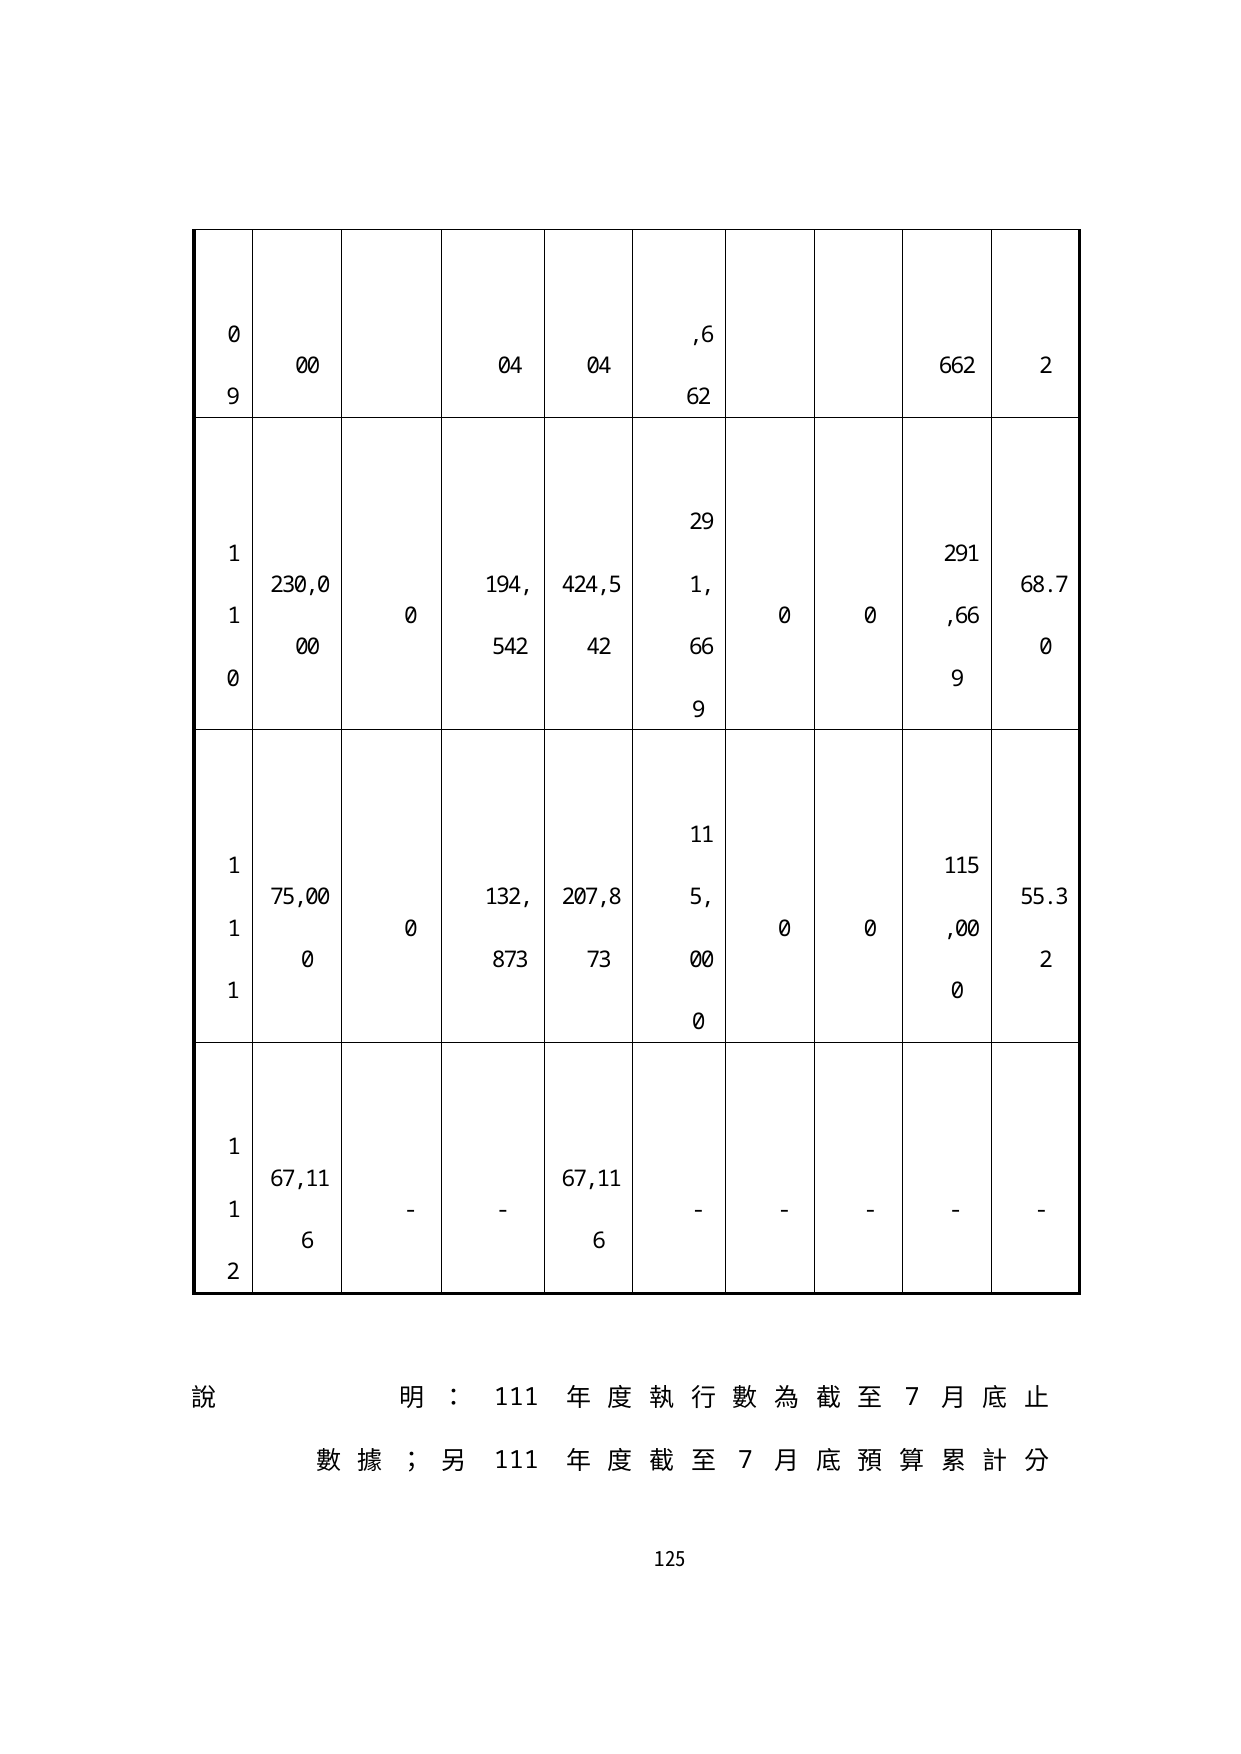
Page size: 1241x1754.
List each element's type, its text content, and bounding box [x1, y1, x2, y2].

table_cell [342, 230, 441, 417]
table_cell [726, 230, 814, 417]
table_cell - [726, 1043, 814, 1292]
table_cell 230,000 [253, 418, 341, 729]
table_cell 04 [545, 230, 632, 417]
table_cell - [903, 1043, 991, 1292]
table_cell 0 [726, 730, 814, 1042]
table_cell 194,542 [442, 418, 544, 729]
table_cell ,662 [633, 230, 725, 417]
table_cell 115,000 [633, 730, 725, 1042]
table_cell 291,669 [903, 418, 991, 729]
table_cell 132,873 [442, 730, 544, 1042]
table_cell - [815, 1043, 902, 1292]
table_cell 0 [815, 730, 902, 1042]
table_cell 2 [992, 230, 1078, 417]
table_cell 00 [253, 230, 341, 417]
table_cell [815, 230, 902, 417]
table_cell 67,116 [253, 1043, 341, 1292]
table_cell 68.70 [992, 418, 1078, 729]
table_cell 67,116 [545, 1043, 632, 1292]
table_cell - [633, 1043, 725, 1292]
table_cell 55.32 [992, 730, 1078, 1042]
table_cell - [992, 1043, 1078, 1292]
table_cell - [342, 1043, 441, 1292]
table_cell 75,000 [253, 730, 341, 1042]
table_cell 0 [815, 418, 902, 729]
table_cell 112 [196, 1043, 252, 1292]
table_cell - [442, 1043, 544, 1292]
table_cell 111 [196, 730, 252, 1042]
table_cell 0 [342, 730, 441, 1042]
table_cell 662 [903, 230, 991, 417]
table_cell 115,000 [903, 730, 991, 1042]
table_cell 110 [196, 418, 252, 729]
table_cell 291,669 [633, 418, 725, 729]
text 說 明：111年度執行數為截至7月底止數據；另111年度截至7月底預算累計分 [183, 1354, 1058, 1479]
table_cell 424,542 [545, 418, 632, 729]
table_cell 207,873 [545, 730, 632, 1042]
table_cell 0 [726, 418, 814, 729]
table_cell 09 [196, 230, 252, 417]
table_cell 0 [342, 418, 441, 729]
table_cell 04 [442, 230, 544, 417]
